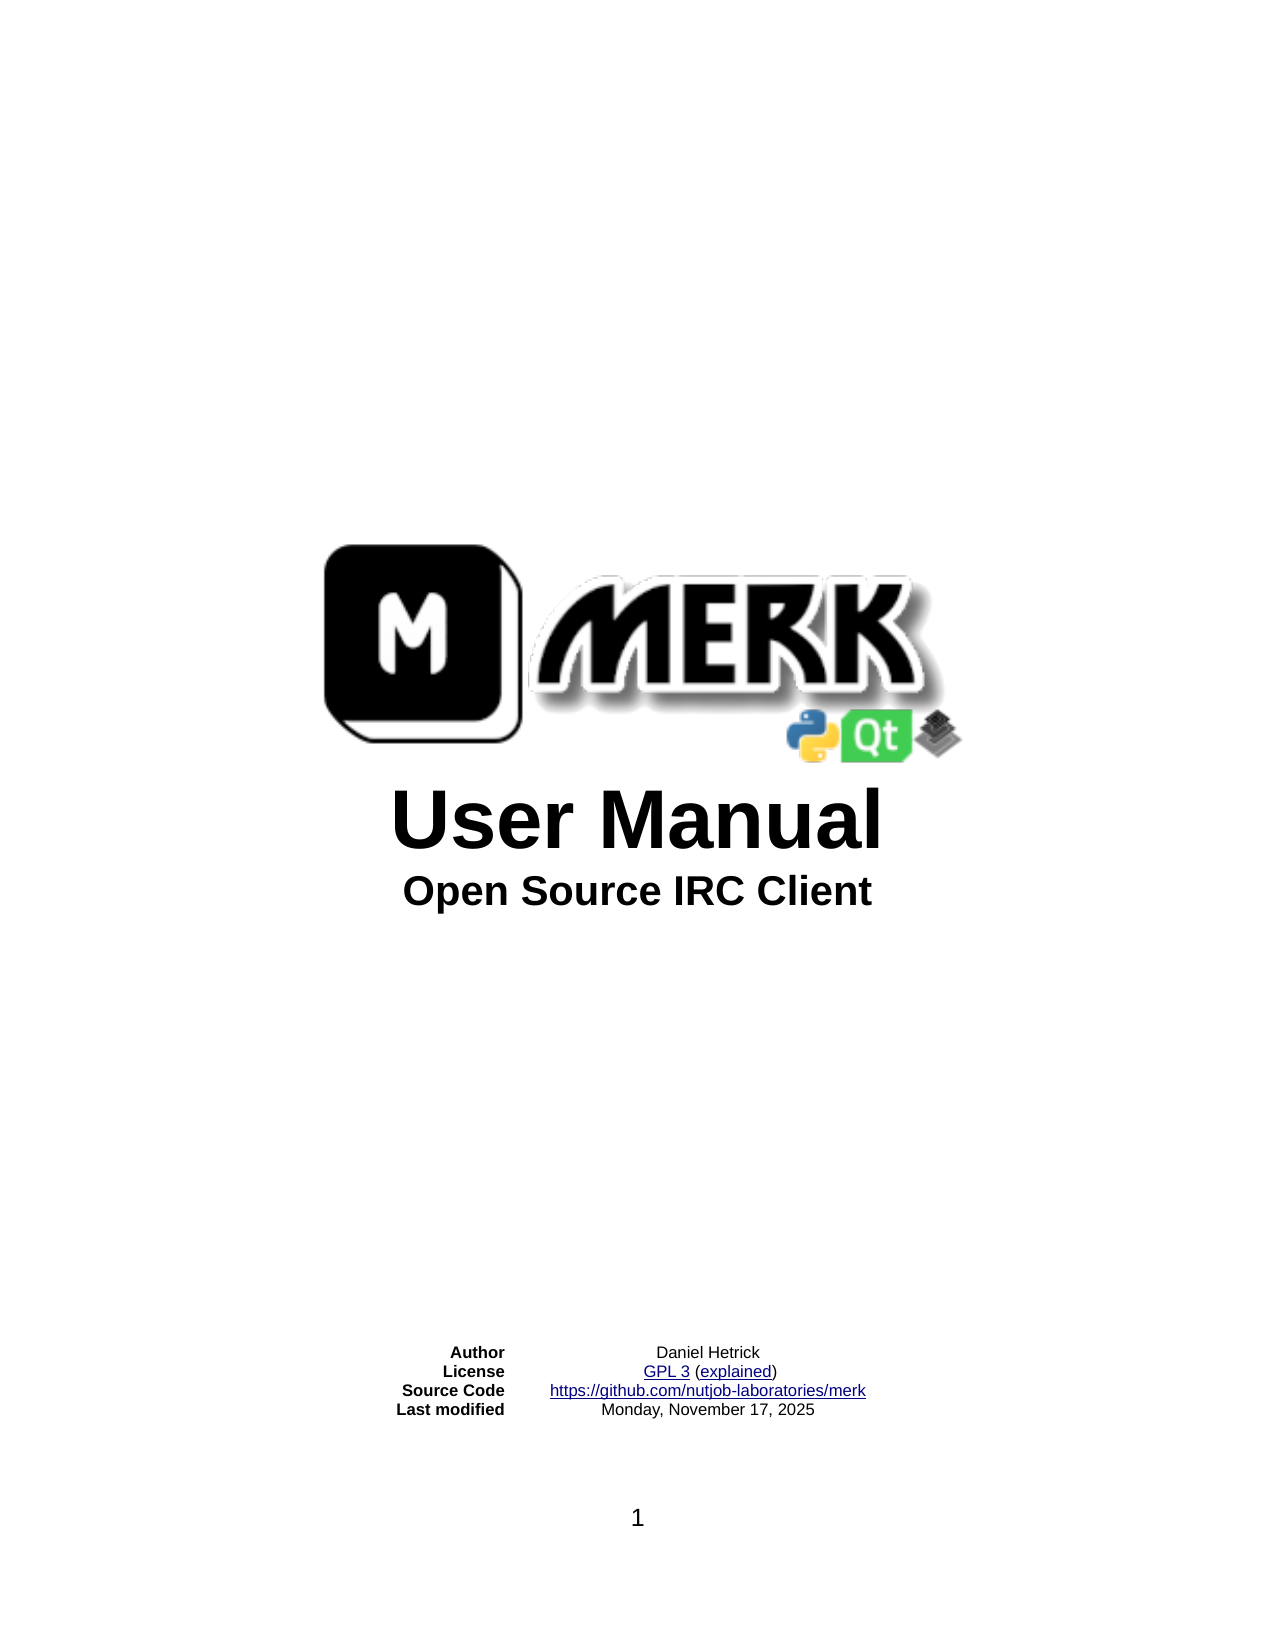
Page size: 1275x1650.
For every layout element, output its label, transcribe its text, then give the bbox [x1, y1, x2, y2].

table_cell Last modified [378, 1400, 518, 1419]
table_cell Monday, November 17, 2025 [519, 1400, 897, 1419]
table_cell GPL 3 (explained) [519, 1362, 897, 1381]
table_header Author [378, 1343, 518, 1362]
table_cell Source Code [378, 1381, 518, 1400]
table_header Daniel Hetrick [519, 1343, 897, 1362]
table_cell https://github.com/nutjob-laboratories/merk [519, 1381, 897, 1400]
picture [304, 520, 971, 771]
text Open Source IRC Client [118, 866, 1157, 914]
table_cell License [378, 1362, 518, 1381]
text User Manual [118, 771, 1157, 866]
